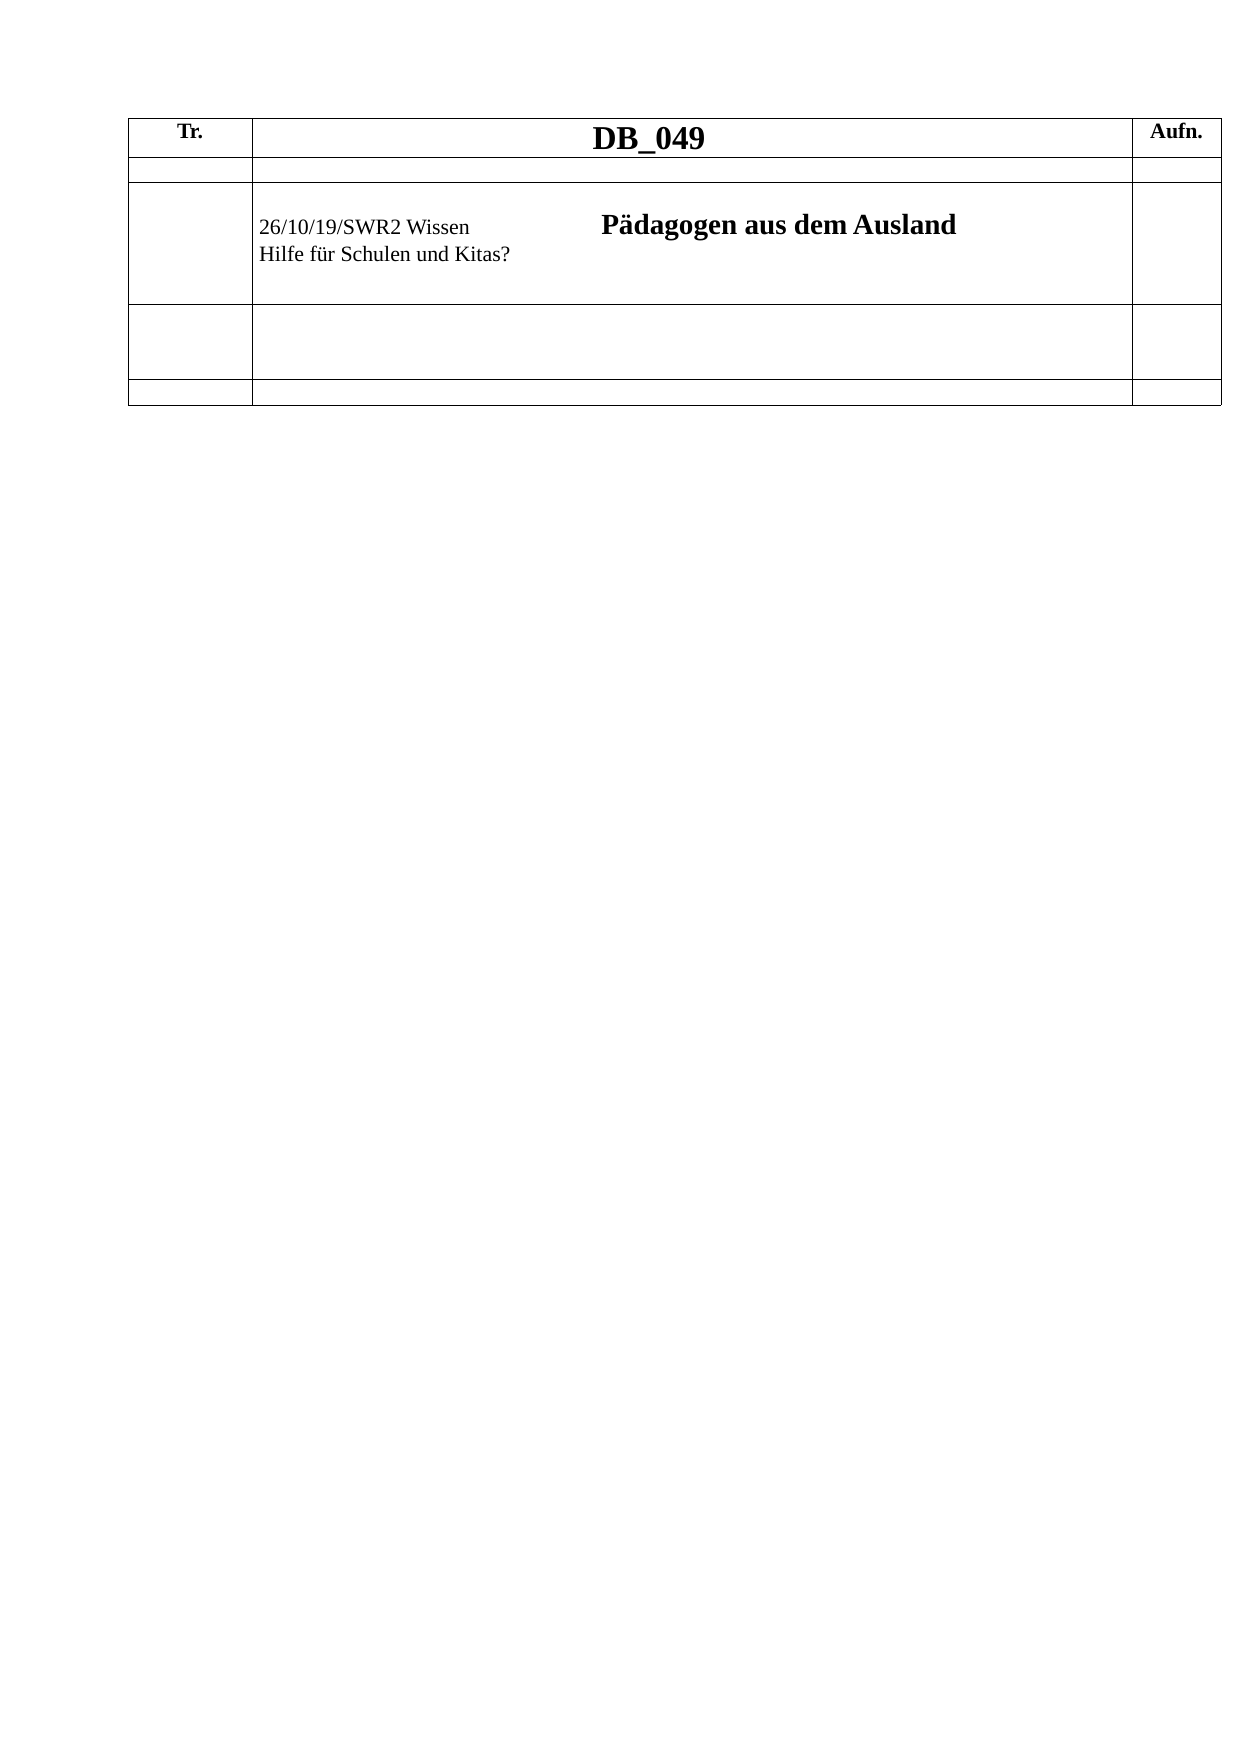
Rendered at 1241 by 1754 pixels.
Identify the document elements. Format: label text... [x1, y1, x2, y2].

table_cell [1133, 183, 1221, 303]
table_cell [129, 183, 252, 303]
table_cell [1133, 380, 1221, 404]
table_header DB_049 [253, 119, 1132, 157]
table_cell [253, 305, 1132, 379]
table_cell 26/10/19/SWR2 Wissen Pädagogen aus dem Ausland Hilfe für Schulen und Kitas? [253, 183, 1132, 303]
table_cell [253, 380, 1132, 404]
table_cell [1133, 305, 1221, 379]
table_cell [129, 158, 252, 182]
table_cell [253, 158, 1132, 182]
table_header Aufn. [1133, 119, 1221, 157]
table_cell [129, 380, 252, 404]
table_cell [1133, 158, 1221, 182]
table_cell [129, 305, 252, 379]
table_header ­Tr. [129, 119, 252, 157]
